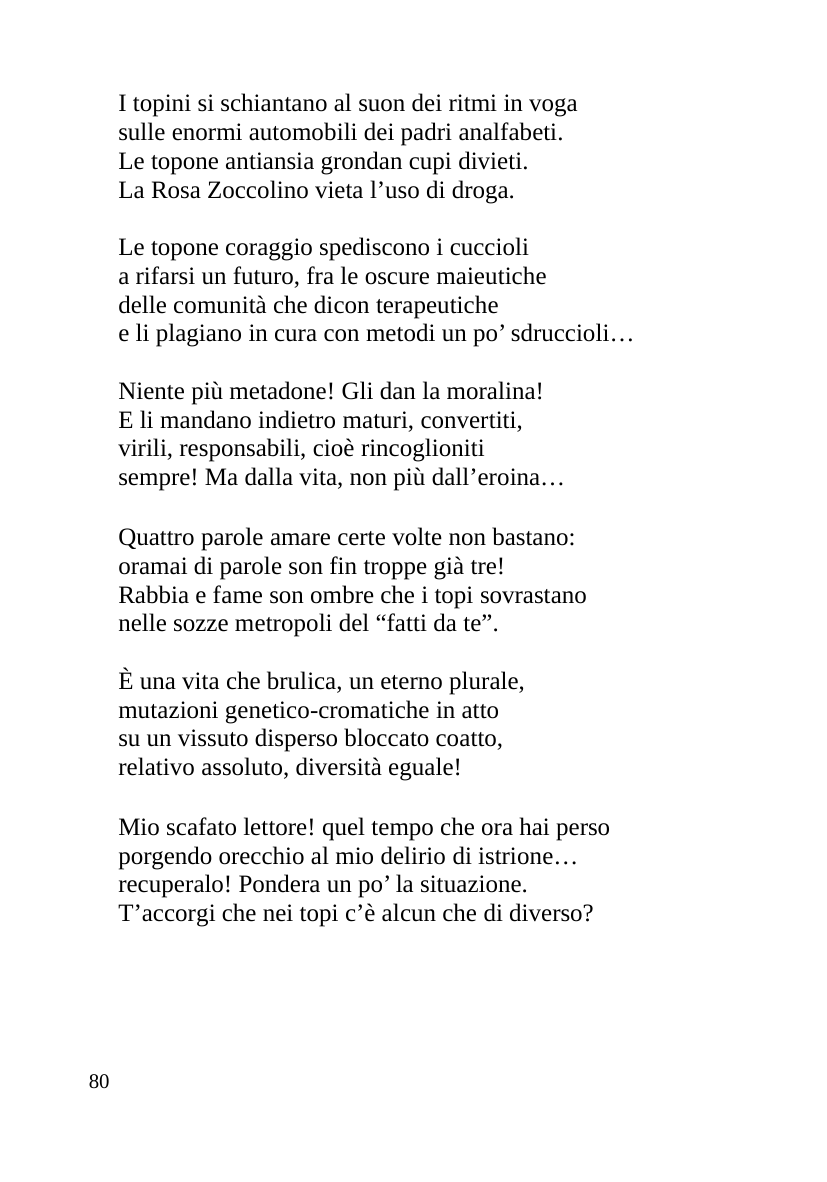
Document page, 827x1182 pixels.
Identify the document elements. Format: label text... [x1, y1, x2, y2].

text E li mandano indietro maturi, convertiti, [118, 405, 738, 433]
text I topini si schiantano al suon dei ritmi in voga [118, 88, 738, 117]
text relativo assoluto, diversità eguale! [118, 752, 738, 781]
text Quattro parole amare certe volte non bastano: [118, 522, 738, 551]
text su un vissuto disperso bloccato coatto, [118, 723, 738, 752]
text La Rosa Zoccolino vieta l’uso di droga. [118, 175, 738, 203]
text a rifarsi un futuro, fra le oscure maieutiche [118, 261, 738, 290]
text sulle enormi automobili dei padri analfabeti. [118, 117, 738, 146]
text mutazioni genetico-cromatiche in atto [118, 695, 738, 723]
text sempre! Ma dalla vita, non più dall’eroina… [118, 462, 738, 491]
text recuperalo! Pondera un po’ la situazione. [118, 869, 738, 898]
text oramai di parole son fin troppe già tre! [118, 551, 738, 580]
text Le topone antiansia grondan cupi divieti. [118, 146, 738, 175]
text Niente più metadone! Gli dan la moralina! [118, 376, 738, 405]
text e li plagiano in cura con metodi un po’ sdruccioli… [118, 318, 738, 347]
text virili, responsabili, cioè rincoglioniti [118, 433, 738, 462]
text Le topone coraggio spediscono i cuccioli [118, 232, 738, 261]
text Mio scafato lettore! quel tempo che ora hai perso [118, 812, 738, 841]
text delle comunità che dicon terapeutiche [118, 290, 738, 318]
text È una vita che brulica, un eterno plurale, [118, 666, 738, 695]
text nelle sozze metropoli del “fatti da te”. [118, 608, 738, 637]
text porgendo orecchio al mio delirio di istrione… [118, 841, 738, 869]
text Rabbia e fame son ombre che i topi sovrastano [118, 580, 738, 608]
text T’accorgi che nei topi c’è alcun che di diverso? [118, 898, 738, 927]
